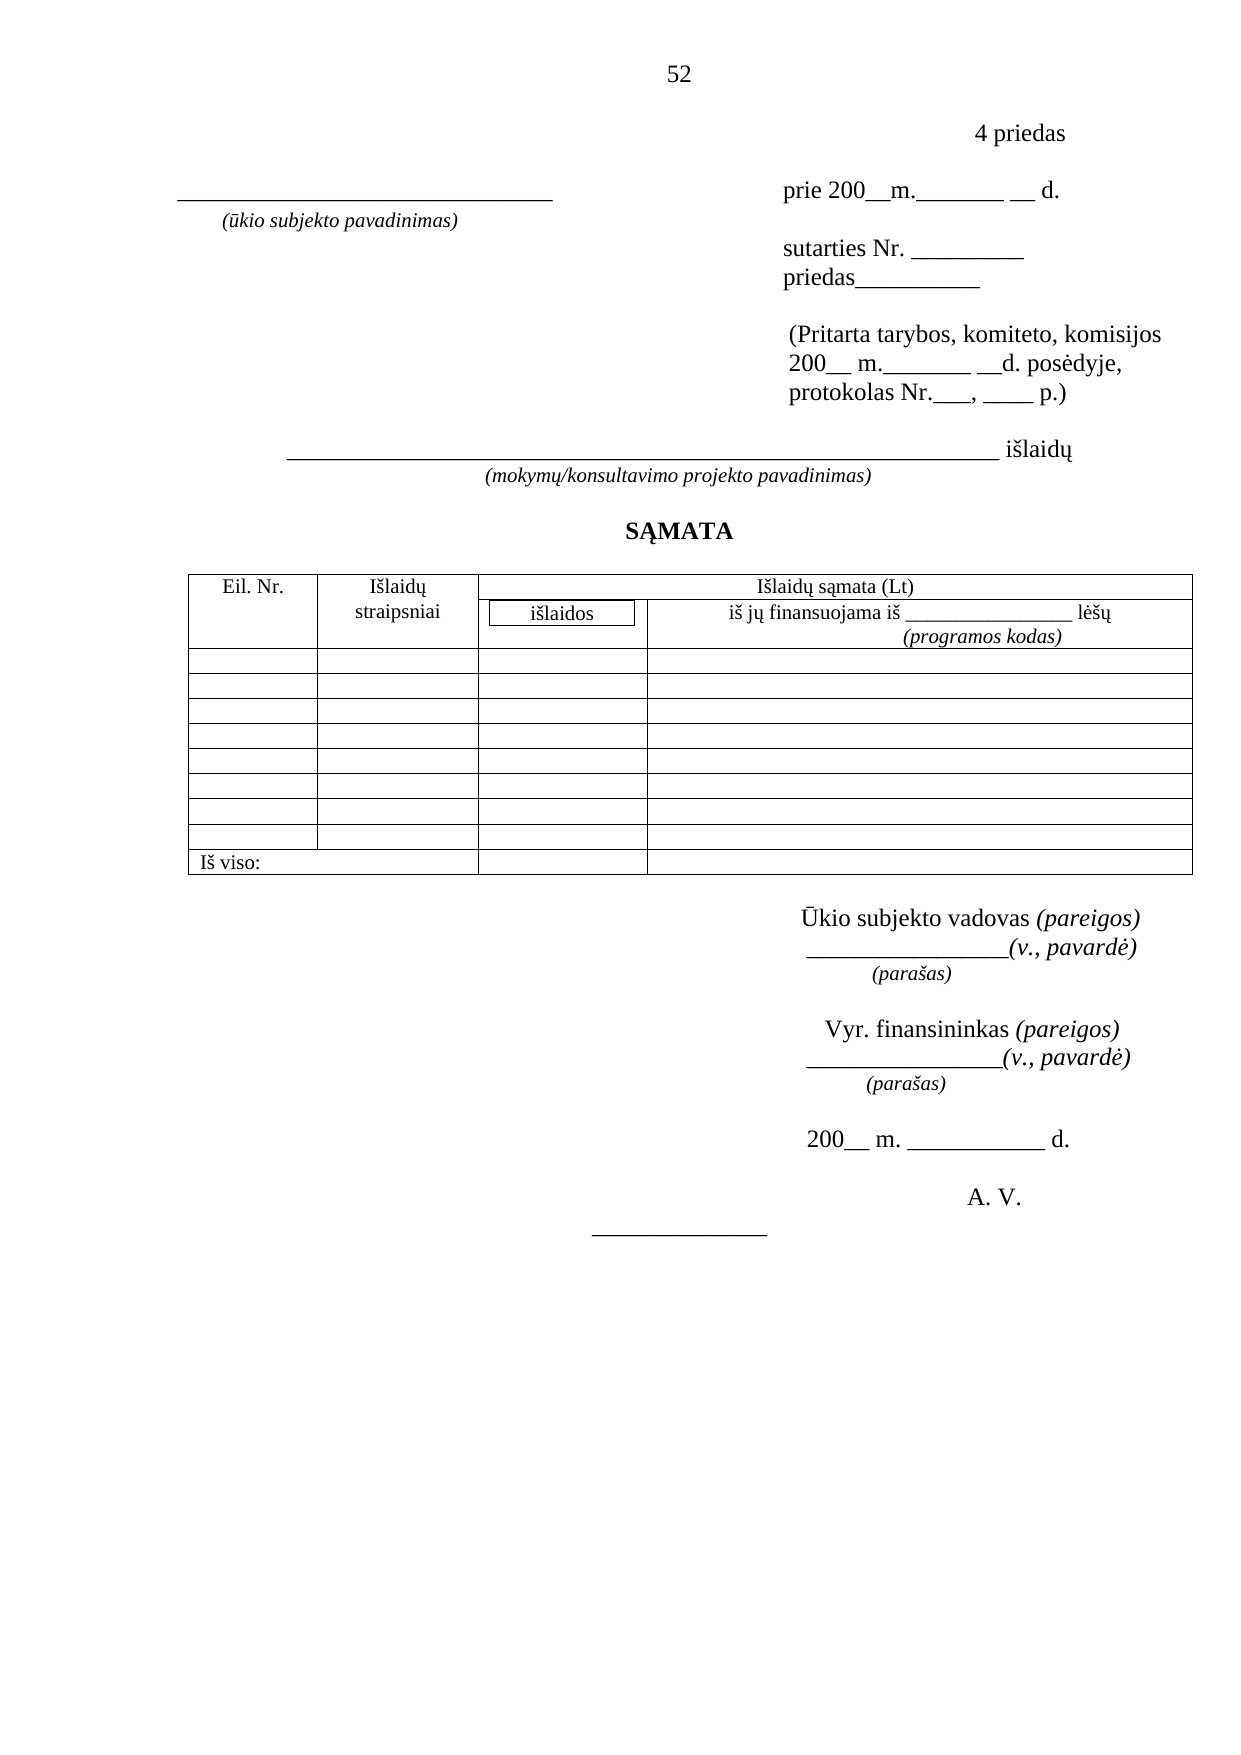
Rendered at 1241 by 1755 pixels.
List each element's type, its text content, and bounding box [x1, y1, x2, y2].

table_cell [318, 825, 478, 848]
text (Pritarta tarybos, komiteto, komisijos [177, 319, 1181, 348]
table_cell [479, 799, 647, 823]
table_cell [189, 724, 317, 748]
text (v., pavardė) [177, 932, 1181, 961]
table_cell [479, 825, 647, 848]
table_cell [479, 674, 647, 698]
text sutarties Nr. _________ [177, 233, 1181, 262]
table_cell [189, 649, 317, 673]
table_cell [648, 649, 1192, 673]
table_cell [648, 749, 1192, 773]
table_cell [479, 850, 647, 874]
table_cell [648, 699, 1192, 723]
table_cell [479, 600, 647, 648]
text Ūkio subjekto vadovas (pareigos) [177, 903, 1181, 932]
table_cell [648, 850, 1192, 874]
table_cell [189, 674, 317, 698]
text 200__ m._______ __d. posėdyje, [177, 348, 1181, 377]
text (parašas) [177, 961, 1181, 985]
table_cell [318, 749, 478, 773]
table_cell [648, 674, 1192, 698]
text (v., pavardė) [177, 1042, 1181, 1071]
table_cell [479, 649, 647, 673]
table_cell [648, 825, 1192, 848]
text SĄMATA [177, 516, 1181, 545]
table_cell [318, 674, 478, 698]
table_cell [479, 774, 647, 798]
table_header išlaidos [490, 601, 634, 625]
table_cell Iš viso: [189, 850, 478, 874]
text 200__ m. ___________ d. [177, 1124, 1181, 1153]
table_cell [318, 774, 478, 798]
table_cell [189, 774, 317, 798]
table_cell [189, 799, 317, 823]
table_header Eil. Nr. [189, 575, 317, 648]
table_cell [479, 749, 647, 773]
text priedas__________ [177, 262, 1181, 291]
table_header Išlaidų straipsniai [318, 575, 478, 648]
table_cell [189, 749, 317, 773]
table_cell [318, 724, 478, 748]
table_cell [189, 699, 317, 723]
table_cell [648, 724, 1192, 748]
text ______________ [177, 1210, 1181, 1239]
text (parašas) [177, 1071, 1181, 1095]
text A. V. [177, 1182, 1181, 1210]
table_header Išlaidų sąmata (Lt) [479, 575, 1192, 598]
text _________________________________________________________ išlaidų [177, 434, 1181, 463]
text (mokymų/konsultavimo projekto pavadinimas) [177, 463, 1181, 487]
text Vyr. finansininkas (pareigos) [177, 1014, 1181, 1042]
table_cell [479, 699, 647, 723]
text (ūkio subjekto pavadinimas) [177, 204, 1181, 233]
table_cell [648, 799, 1192, 823]
text 4 priedas [974, 118, 1181, 147]
table_cell [318, 699, 478, 723]
table_cell [189, 825, 317, 848]
table_cell [648, 774, 1192, 798]
text protokolas Nr.___, ____ p.) [177, 377, 1181, 406]
table_cell [318, 799, 478, 823]
table_cell [479, 724, 647, 748]
table_cell iš jų finansuojama iš ________________ lėšų (programos kodas) [648, 600, 1192, 648]
table_cell [318, 649, 478, 673]
text ______________________________ prie 200__m._______ __ d. [177, 176, 1181, 204]
